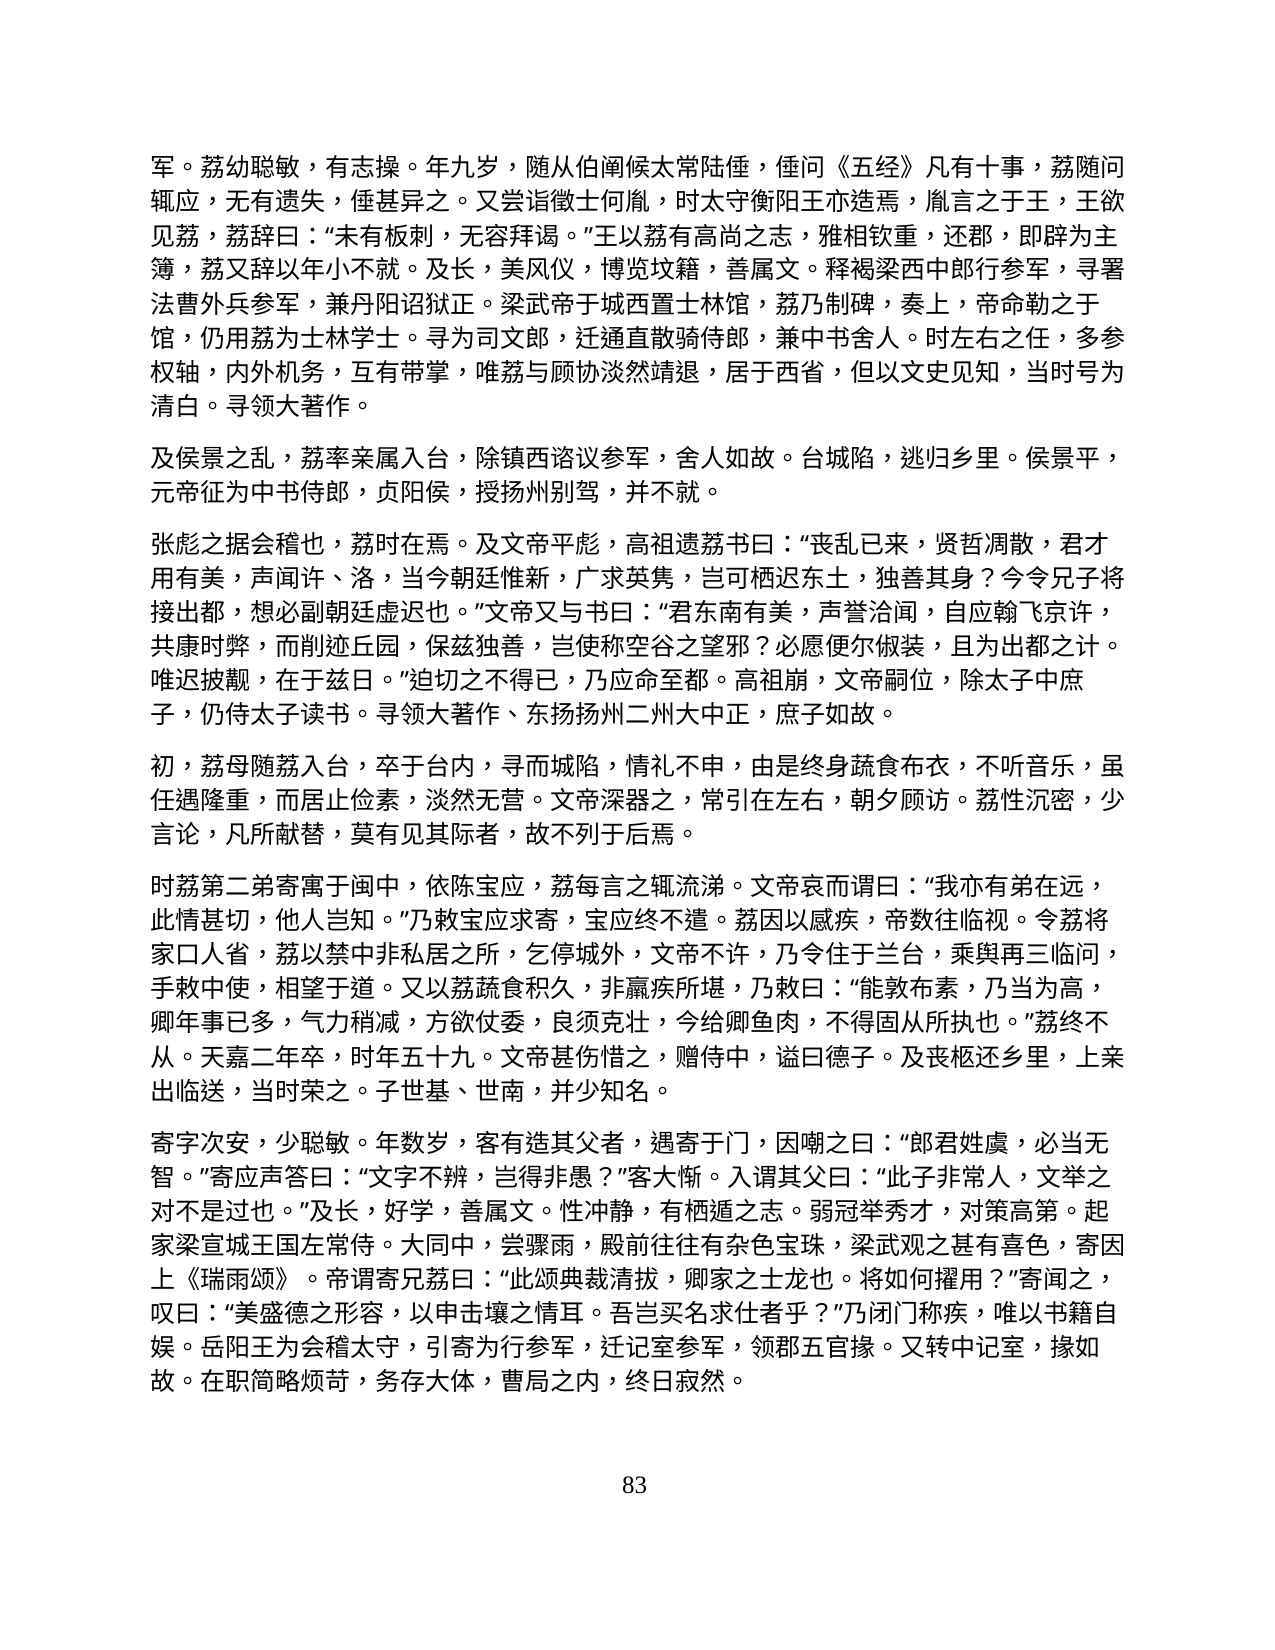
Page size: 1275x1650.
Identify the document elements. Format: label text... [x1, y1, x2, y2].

text 张彪之据会稽也，荔时在焉。及文帝平彪，高祖遗荔书曰：“丧乱已来，贤哲凋散，君才用有美，声闻许、洛，当今朝廷惟新，广求英隽，岂可栖迟东土，独善其身？今令兄子将接出都，想必副朝廷虚迟也。”文帝又与书曰：“君东南有美，声誉洽闻，自应翰飞京许，共康时弊，而削迹丘园，保兹独善，岂使称空谷之望邪？必愿便尔俶装，且为出都之计。唯迟披觏，在于兹日。”迫切之不得已，乃应命至都。高祖崩，文帝嗣位，除太子中庶子，仍侍太子读书。寻领大著作、东扬扬州二州大中正，庶子如故。 [150, 526, 1125, 731]
text 军。荔幼聪敏，有志操。年九岁，随从伯阐候太常陆倕，倕问《五经》凡有十事，荔随问辄应，无有遗失，倕甚异之。又尝诣徵士何胤，时太守衡阳王亦造焉，胤言之于王，王欲见荔，荔辞曰：“未有板刺，无容拜谒。”王以荔有高尚之志，雅相钦重，还郡，即辟为主簿，荔又辞以年小不就。及长，美风仪，博览坟籍，善属文。释褐梁西中郎行参军，寻署法曹外兵参军，兼丹阳诏狱正。梁武帝于城西置士林馆，荔乃制碑，奏上，帝命勒之于馆，仍用荔为士林学士。寻为司文郎，迁通直散骑侍郎，兼中书舍人。时左右之任，多参权轴，内外机务，互有带掌，唯荔与顾协淡然靖退，居于西省，但以文史见知，当时号为清白。寻领大著作。 [150, 150, 1125, 422]
text 寄字次安，少聪敏。年数岁，客有造其父者，遇寄于门，因嘲之曰：“郎君姓虞，必当无智。”寄应声答曰：“文字不辨，岂得非愚？”客大惭。入谓其父曰：“此子非常人，文举之对不是过也。”及长，好学，善属文。性冲静，有栖遁之志。弱冠举秀才，对策高第。起家梁宣城王国左常侍。大同中，尝骤雨，殿前往往有杂色宝珠，梁武观之甚有喜色，寄因上《瑞雨颂》。帝谓寄兄荔曰：“此颂典裁清拔，卿家之士龙也。将如何擢用？”寄闻之，叹曰：“美盛德之形容，以申击壤之情耳。吾岂买名求仕者乎？”乃闭门称疾，唯以书籍自娱。岳阳王为会稽太守，引寄为行参军，迁记室参军，领郡五官掾。又转中记室，掾如故。在职简略烦苛，务存大体，曹局之内，终日寂然。 [150, 1125, 1125, 1398]
text 及侯景之乱，荔率亲属入台，除镇西谘议参军，舍人如故。台城陷，逃归乡里。侯景平，元帝征为中书侍郎，贞阳侯，授扬州别驾，并不就。 [150, 440, 1125, 508]
text 时荔第二弟寄寓于闽中，依陈宝应，荔每言之辄流涕。文帝哀而谓曰：“我亦有弟在远，此情甚切，他人岂知。”乃敕宝应求寄，宝应终不遣。荔因以感疾，帝数往临视。令荔将家口人省，荔以禁中非私居之所，乞停城外，文帝不许，乃令住于兰台，乘舆再三临问，手敕中使，相望于道。又以荔蔬食积久，非羸疾所堪，乃敕曰：“能敦布素，乃当为高，卿年事已多，气力稍减，方欲仗委，良须克壮，今给卿鱼肉，不得固从所执也。”荔终不从。天嘉二年卒，时年五十九。文帝甚伤惜之，赠侍中，谥曰德子。及丧柩还乡里，上亲出临送，当时荣之。子世基、世南，并少知名。 [150, 869, 1125, 1107]
text 初，荔母随荔入台，卒于台内，寻而城陷，情礼不申，由是终身蔬食布衣，不听音乐，虽任遇隆重，而居止俭素，淡然无营。文帝深器之，常引在左右，朝夕顾访。荔性沉密，少言论，凡所献替，莫有见其际者，故不列于后焉。 [150, 749, 1125, 851]
